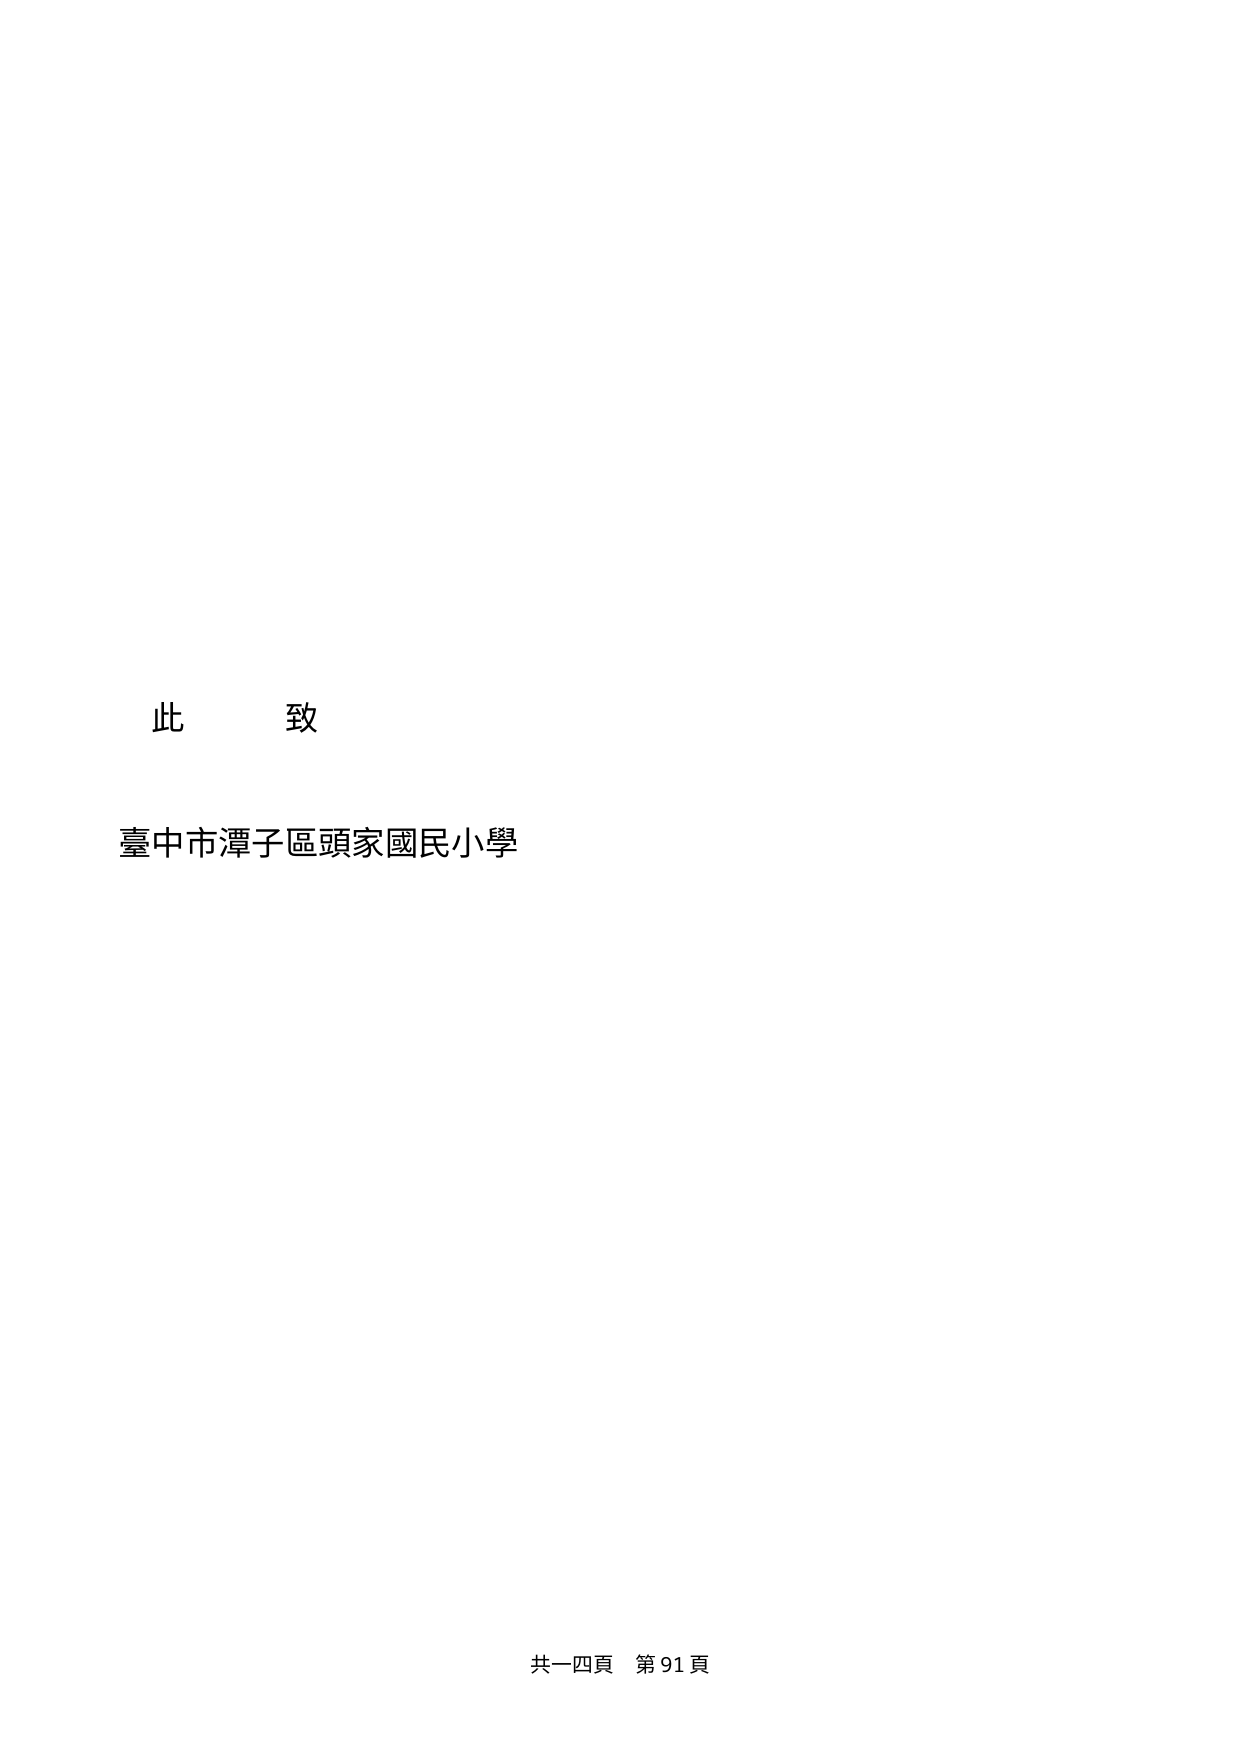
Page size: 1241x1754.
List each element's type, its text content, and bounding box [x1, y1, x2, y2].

text 此 致 [118, 674, 1122, 737]
text 臺中市潭子區頭家國民小學 [118, 799, 1122, 862]
